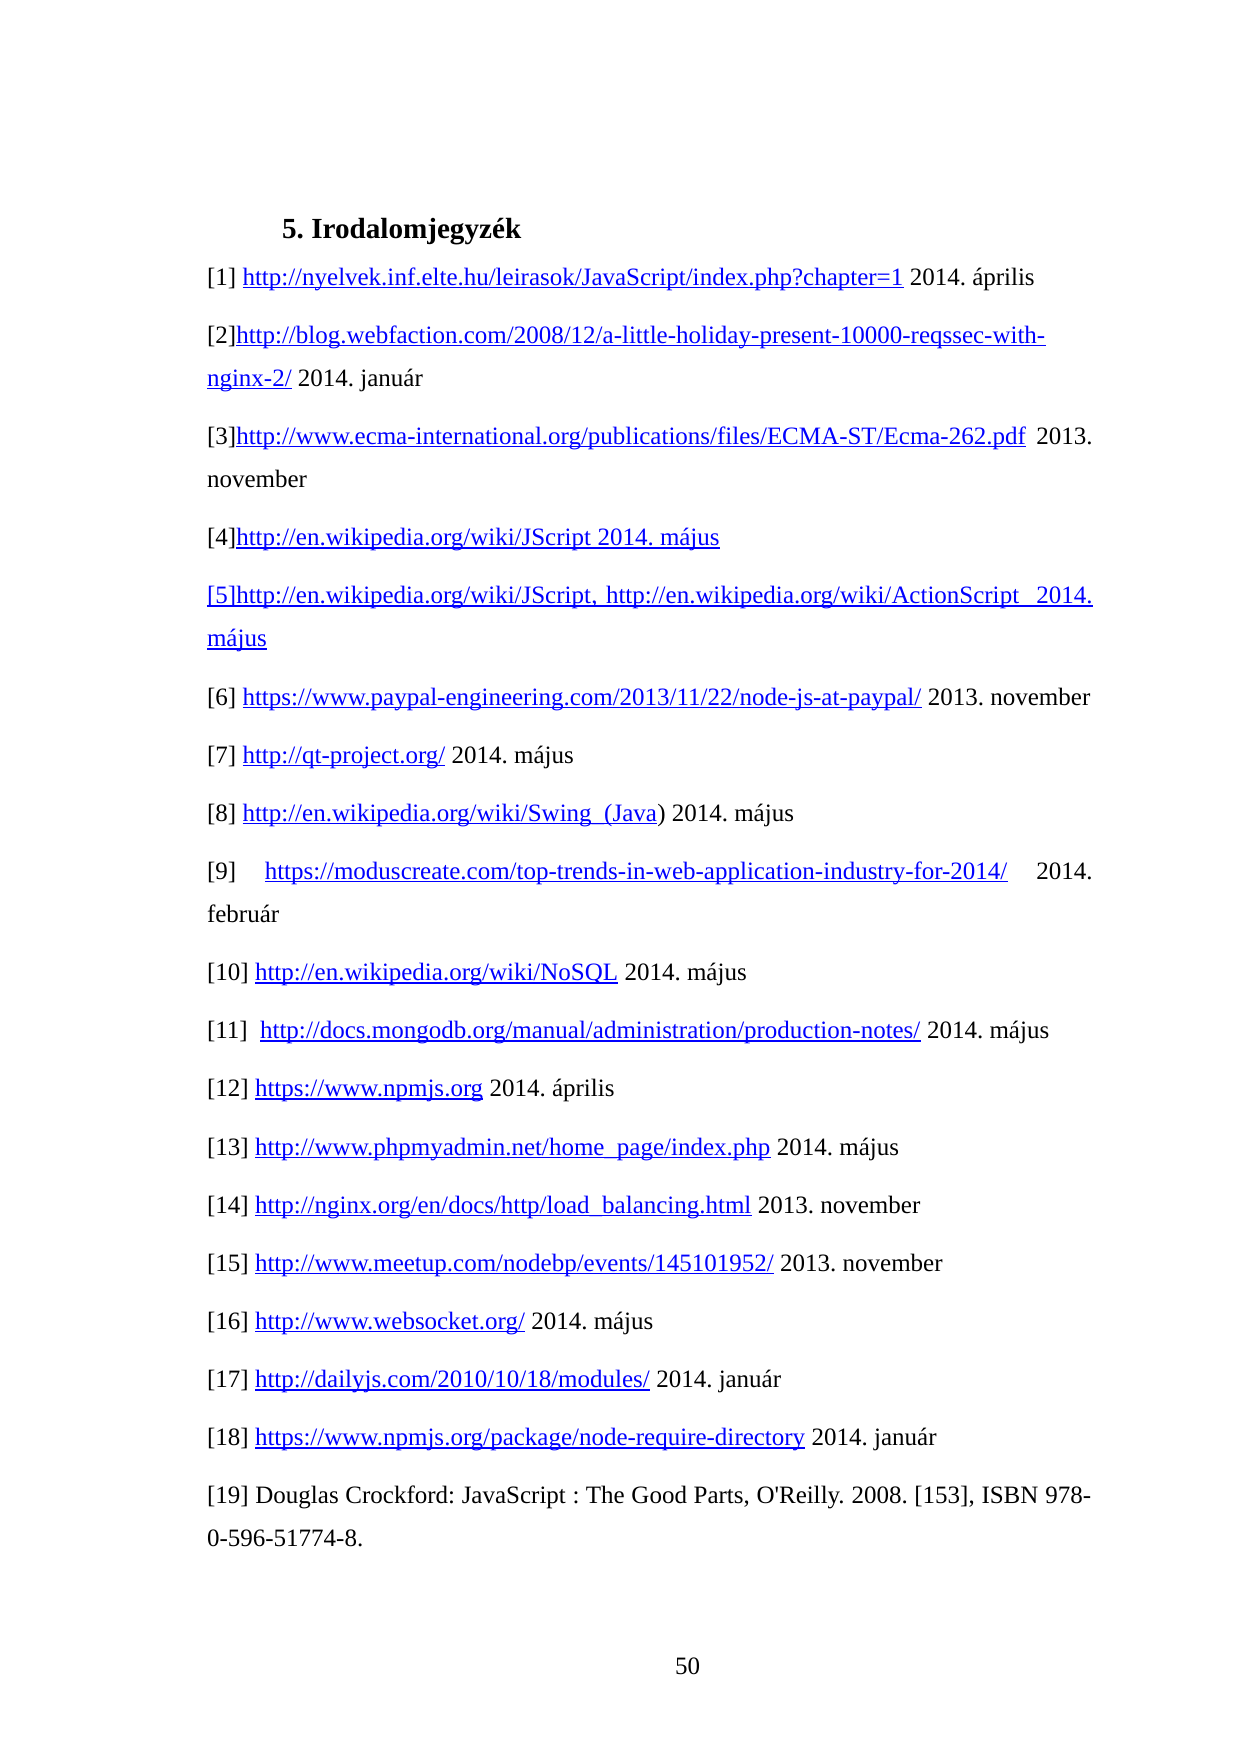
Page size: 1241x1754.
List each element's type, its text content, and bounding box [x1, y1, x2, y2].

text [3]http://www.ecma-international.org/publications/files/ECMA-ST/Ecma-262.pdf 2013. november [207, 421, 1092, 493]
text [2]http://blog.webfaction.com/2008/12/a-little-holiday-present-10000-reqssec-with-nginx-2/ 2014. január [207, 320, 1092, 392]
text [16] http://www.websocket.org/ 2014. május [207, 1306, 1092, 1335]
text [8] http://en.wikipedia.org/wiki/Swing_(Java) 2014. május [207, 798, 1092, 827]
text [1] http://nyelvek.inf.elte.hu/leirasok/JavaScript/index.php?chapter=1 2014. április [207, 262, 1092, 290]
text május [207, 607, 1092, 652]
text [19] Douglas Crockford: JavaScript : The Good Parts, O'Reilly. 2008. [153], ISBN 978-0-596-51774-8. [207, 1480, 1092, 1552]
text [9] https://moduscreate.com/top-trends-in-web-application-industry-for-2014/ 2014. február [207, 856, 1092, 928]
text [5]http://en.wikipedia.org/wiki/JScript, http://en.wikipedia.org/wiki/ActionScript 2014. [207, 580, 1092, 605]
text [4]http://en.wikipedia.org/wiki/JScript 2014. május [207, 522, 1092, 551]
text [6] https://www.paypal-engineering.com/2013/11/22/node-js-at-paypal/ 2013. november [207, 682, 1092, 710]
text [13] http://www.phpmyadmin.net/home_page/index.php 2014. május [207, 1132, 1092, 1160]
text [7] http://qt-project.org/ 2014. május [207, 740, 1092, 768]
text [10] http://en.wikipedia.org/wiki/NoSQL 2014. május [207, 957, 1092, 986]
text [15] http://www.meetup.com/nodebp/events/145101952/ 2013. november [207, 1248, 1092, 1277]
text [14] http://nginx.org/en/docs/http/load_balancing.html 2013. november [207, 1190, 1092, 1218]
text [18] https://www.npmjs.org/package/node-require-directory 2014. január [207, 1422, 1092, 1451]
text [17] http://dailyjs.com/2010/10/18/modules/ 2014. január [207, 1364, 1092, 1393]
subtitle 5. Irodalomjegyzék [207, 211, 1092, 245]
text [11] http://docs.mongodb.org/manual/administration/production-notes/ 2014. május [207, 1015, 1092, 1044]
text [12] https://www.npmjs.org 2014. április [207, 1073, 1092, 1102]
